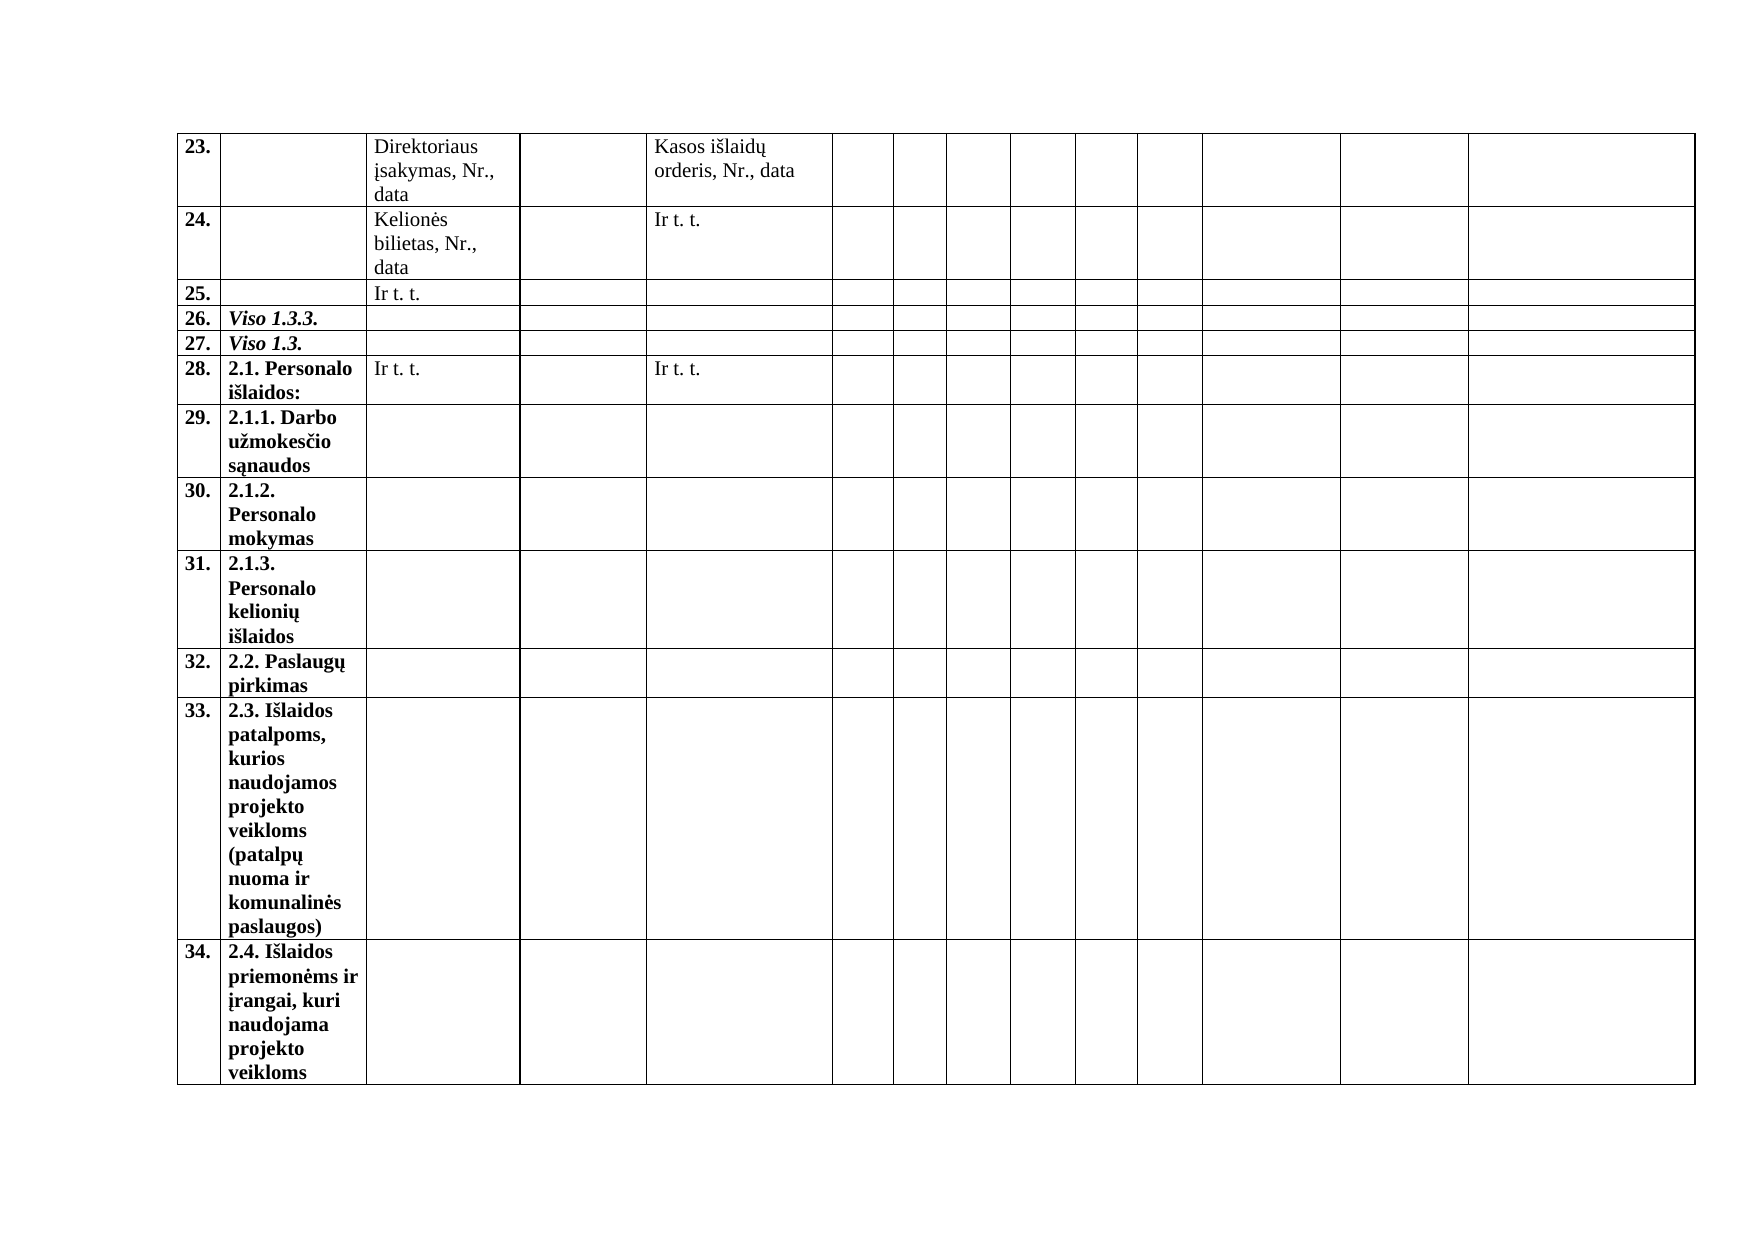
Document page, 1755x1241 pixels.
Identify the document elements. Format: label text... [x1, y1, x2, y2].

table_cell [521, 356, 646, 404]
table_cell [367, 649, 519, 697]
table_cell [894, 207, 946, 279]
table_cell [894, 698, 946, 938]
table_cell Ir t. t. [367, 280, 519, 304]
table_cell [1341, 331, 1468, 355]
table_cell [947, 134, 1010, 206]
table_cell [947, 207, 1010, 279]
table_cell 31. [178, 551, 220, 648]
table_cell 2.1.1. Darbo užmokesčio sąnaudos [221, 405, 366, 477]
table_cell [647, 551, 832, 648]
table_cell [647, 649, 832, 697]
table_cell [833, 280, 893, 304]
table_cell [833, 331, 893, 355]
table_cell [1138, 331, 1202, 355]
table_cell Viso 1.3.3. [221, 306, 366, 329]
table_cell [1203, 306, 1340, 329]
table_cell [1076, 280, 1137, 304]
table_cell [1469, 478, 1694, 550]
table_cell [1341, 306, 1468, 329]
table_cell [1138, 280, 1202, 304]
table_cell [894, 478, 946, 550]
table_cell [1341, 134, 1468, 206]
table_cell 24. [178, 207, 220, 279]
table_cell Direktoriaus įsakymas, Nr., data [367, 134, 519, 206]
table_cell 28. [178, 356, 220, 404]
table_cell [521, 306, 646, 329]
table_cell [894, 405, 946, 477]
table_cell [1011, 331, 1075, 355]
table_cell 27. [178, 331, 220, 355]
table_cell [1138, 940, 1202, 1084]
table_cell [1469, 331, 1694, 355]
table_cell [833, 698, 893, 938]
table_cell 2.3. Išlaidos patalpoms, kurios naudojamos projekto veikloms (patalpų nuoma ir komunalinės paslaugos) [221, 698, 366, 938]
table_cell [947, 280, 1010, 304]
table_cell [1138, 134, 1202, 206]
table_cell [1469, 306, 1694, 329]
table_cell [1203, 280, 1340, 304]
table_cell [221, 207, 366, 279]
table_cell [521, 134, 646, 206]
table_cell [1076, 331, 1137, 355]
table_cell [1203, 551, 1340, 648]
table_cell [947, 698, 1010, 938]
table_cell [833, 306, 893, 329]
table_cell 26. [178, 306, 220, 329]
table_cell [1076, 134, 1137, 206]
table_cell [1203, 134, 1340, 206]
table_cell [1341, 551, 1468, 648]
table_cell [894, 940, 946, 1084]
table_cell [521, 478, 646, 550]
table_cell [1469, 356, 1694, 404]
table_cell [833, 356, 893, 404]
table_cell [647, 405, 832, 477]
table_cell [1469, 280, 1694, 304]
table_cell [1011, 405, 1075, 477]
table_cell [1203, 698, 1340, 938]
table_cell [833, 207, 893, 279]
table_cell [1138, 698, 1202, 938]
table_cell [833, 134, 893, 206]
table_cell [1076, 207, 1137, 279]
table_cell [947, 306, 1010, 329]
table_cell [1341, 207, 1468, 279]
table_cell 25. [178, 280, 220, 304]
table_cell [521, 331, 646, 355]
table_cell [1203, 940, 1340, 1084]
table_cell [1011, 356, 1075, 404]
table_cell [947, 551, 1010, 648]
table_cell [647, 331, 832, 355]
table_cell [367, 551, 519, 648]
table_cell [1341, 698, 1468, 938]
table_cell [1138, 478, 1202, 550]
table_cell 30. [178, 478, 220, 550]
table_cell [894, 331, 946, 355]
table_cell Ir t. t. [647, 356, 832, 404]
table_cell [894, 134, 946, 206]
table_cell [1138, 405, 1202, 477]
table_cell 2.1. Personalo išlaidos: [221, 356, 366, 404]
table_cell [1138, 356, 1202, 404]
table_cell [1011, 940, 1075, 1084]
table_cell [367, 405, 519, 477]
table_cell [1076, 478, 1137, 550]
table_cell [833, 551, 893, 648]
table_cell [894, 356, 946, 404]
table_cell [1469, 405, 1694, 477]
table_cell Kasos išlaidų orderis, Nr., data [647, 134, 832, 206]
table_cell [367, 940, 519, 1084]
table_cell [521, 280, 646, 304]
table_cell [947, 405, 1010, 477]
table_cell [1011, 306, 1075, 329]
table_cell [1011, 649, 1075, 697]
table_cell [1341, 940, 1468, 1084]
table_cell [1341, 649, 1468, 697]
table_cell [1341, 405, 1468, 477]
table_cell [833, 940, 893, 1084]
table_cell [1011, 134, 1075, 206]
table_cell [947, 478, 1010, 550]
table_cell 32. [178, 649, 220, 697]
table_cell [521, 551, 646, 648]
table_cell [1076, 649, 1137, 697]
table_cell 23. [178, 134, 220, 206]
table_cell [367, 478, 519, 550]
table_cell [947, 649, 1010, 697]
table_cell [947, 331, 1010, 355]
table_cell 2.2. Paslaugų pirkimas [221, 649, 366, 697]
table_cell [1203, 331, 1340, 355]
table_cell [1076, 356, 1137, 404]
table_cell [647, 940, 832, 1084]
table_cell [1011, 207, 1075, 279]
table_cell [1138, 649, 1202, 697]
table_cell [1469, 940, 1694, 1084]
table_cell [1203, 649, 1340, 697]
table_cell 2.4. Išlaidos priemonėms ir įrangai, kuri naudojama projekto veikloms [221, 940, 366, 1084]
table_cell Viso 1.3. [221, 331, 366, 355]
table_cell [1011, 698, 1075, 938]
table_cell [367, 698, 519, 938]
table_cell 2.1.3. Personalo kelionių išlaidos [221, 551, 366, 648]
table_cell [1076, 940, 1137, 1084]
table_cell [894, 649, 946, 697]
table_cell [1076, 306, 1137, 329]
table_cell [521, 207, 646, 279]
table_cell [1011, 478, 1075, 550]
table_cell Ir t. t. [647, 207, 832, 279]
table_cell [1011, 280, 1075, 304]
table_cell 34. [178, 940, 220, 1084]
table_cell [1469, 698, 1694, 938]
table_cell 2.1.2. Personalo mokymas [221, 478, 366, 550]
table_cell [221, 134, 366, 206]
table_cell [521, 940, 646, 1084]
table_cell [647, 478, 832, 550]
table_cell [1341, 478, 1468, 550]
table_cell [947, 940, 1010, 1084]
table_cell [1469, 649, 1694, 697]
table_cell [1341, 280, 1468, 304]
table_cell [367, 306, 519, 329]
table_cell [1341, 356, 1468, 404]
table_cell [1076, 551, 1137, 648]
table_cell [367, 331, 519, 355]
table_cell [1011, 551, 1075, 648]
table_cell [1076, 405, 1137, 477]
table_cell [647, 280, 832, 304]
table_cell [647, 698, 832, 938]
table_cell [647, 306, 832, 329]
table_cell [1203, 207, 1340, 279]
table_cell [1203, 405, 1340, 477]
table_cell [833, 405, 893, 477]
table_cell [1138, 551, 1202, 648]
table_cell [1138, 306, 1202, 329]
table_cell [521, 698, 646, 938]
table_cell [1138, 207, 1202, 279]
table_cell 29. [178, 405, 220, 477]
table_cell [521, 405, 646, 477]
table_cell [1469, 134, 1694, 206]
table_cell [1469, 551, 1694, 648]
table_cell [894, 280, 946, 304]
table_cell [521, 649, 646, 697]
table_cell Kelionės bilietas, Nr., data [367, 207, 519, 279]
table_cell [1203, 356, 1340, 404]
table_cell [221, 280, 366, 304]
table_cell [833, 478, 893, 550]
table_cell Ir t. t. [367, 356, 519, 404]
table_cell [894, 306, 946, 329]
table_cell [947, 356, 1010, 404]
table_cell [894, 551, 946, 648]
table_cell [1203, 478, 1340, 550]
table_cell [833, 649, 893, 697]
table_cell [1076, 698, 1137, 938]
table_cell 33. [178, 698, 220, 938]
table_cell [1469, 207, 1694, 279]
